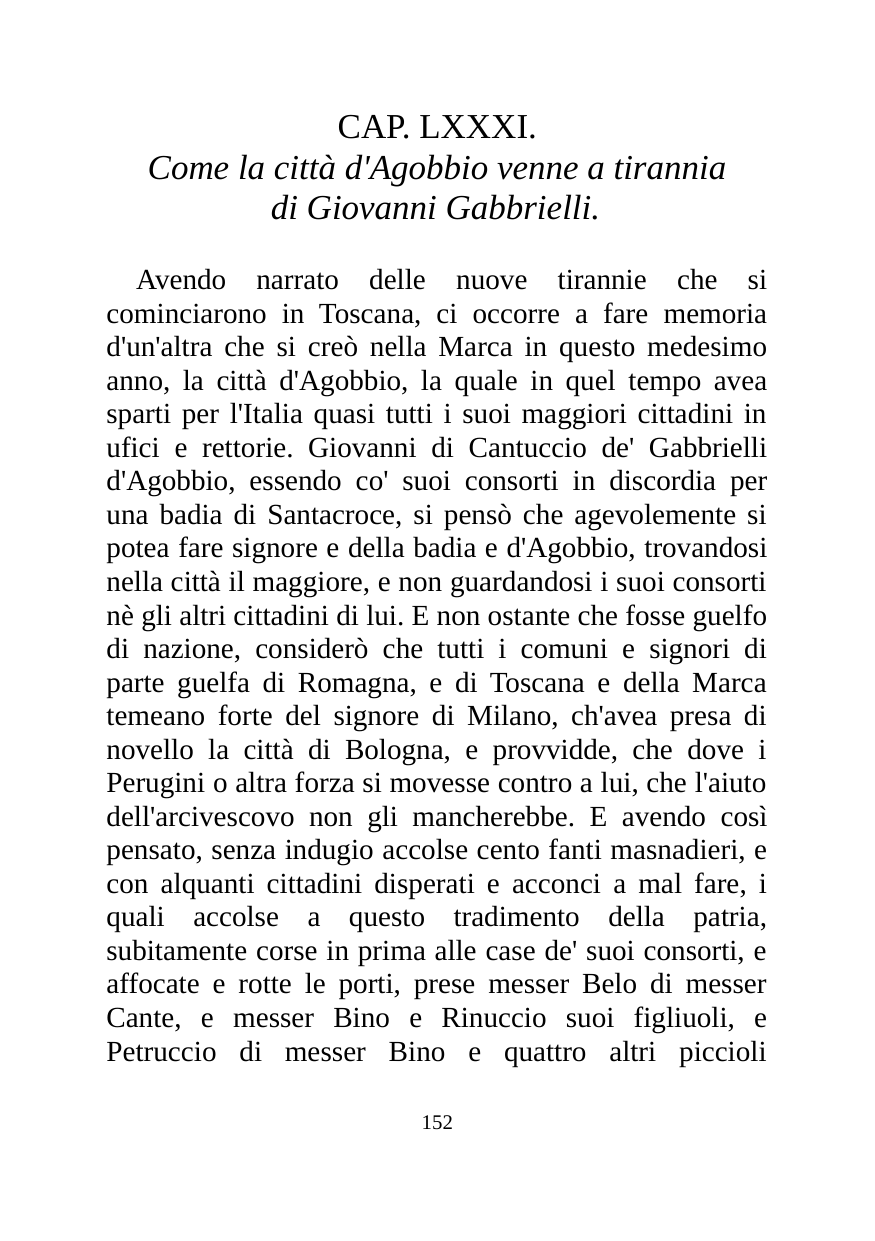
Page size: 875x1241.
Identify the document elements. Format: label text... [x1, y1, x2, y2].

subtitle CAP. LXXXI. Come la città d'Agobbio venne a tirannia di Giovanni Gabbrielli. [106, 106, 768, 227]
text Avendo narrato delle nuove tirannie che si cominciarono in Toscana, ci occorre a fare memoria d'un'altra che si creò nella Marca in questo medesimo anno, la città d'Agobbio, la quale in quel tempo avea sparti per l'Italia quasi tutti i suoi maggiori cittadini in ufici e rettorie. Giovanni di Cantuccio de' Gabbrielli d'Agobbio, essendo co' suoi consorti in discordia per una badia di Santacroce, si pensò che agevolemente si potea fare signore e della badia e d'Agobbio, trovandosi nella città il maggiore, e non guardandosi i suoi consorti nè gli altri cittadini di lui. E non ostante che fosse guelfo di nazione, considerò che tutti i comuni e signori di parte guelfa di Romagna, e di Toscana e della Marca temeano forte del signore di Milano, ch'avea presa di novello la città di Bologna, e provvidde, che dove i Perugini o altra forza si movesse contro a lui, che l'aiuto dell'arcivescovo non gli mancherebbe. E avendo così pensato, senza indugio accolse cento fanti masnadieri, e con alquanti cittadini disperati e acconci a mal fare, i quali accolse a questo tradimento della patria, subitamente corse in prima alle case de' suoi consorti, e affocate e rotte le porti, prese messer Belo di messer Cante, e messer Bino e Rinuccio suoi figliuoli, e Petruccio di messer Bino e quattro altri piccioli [106, 262, 768, 1067]
